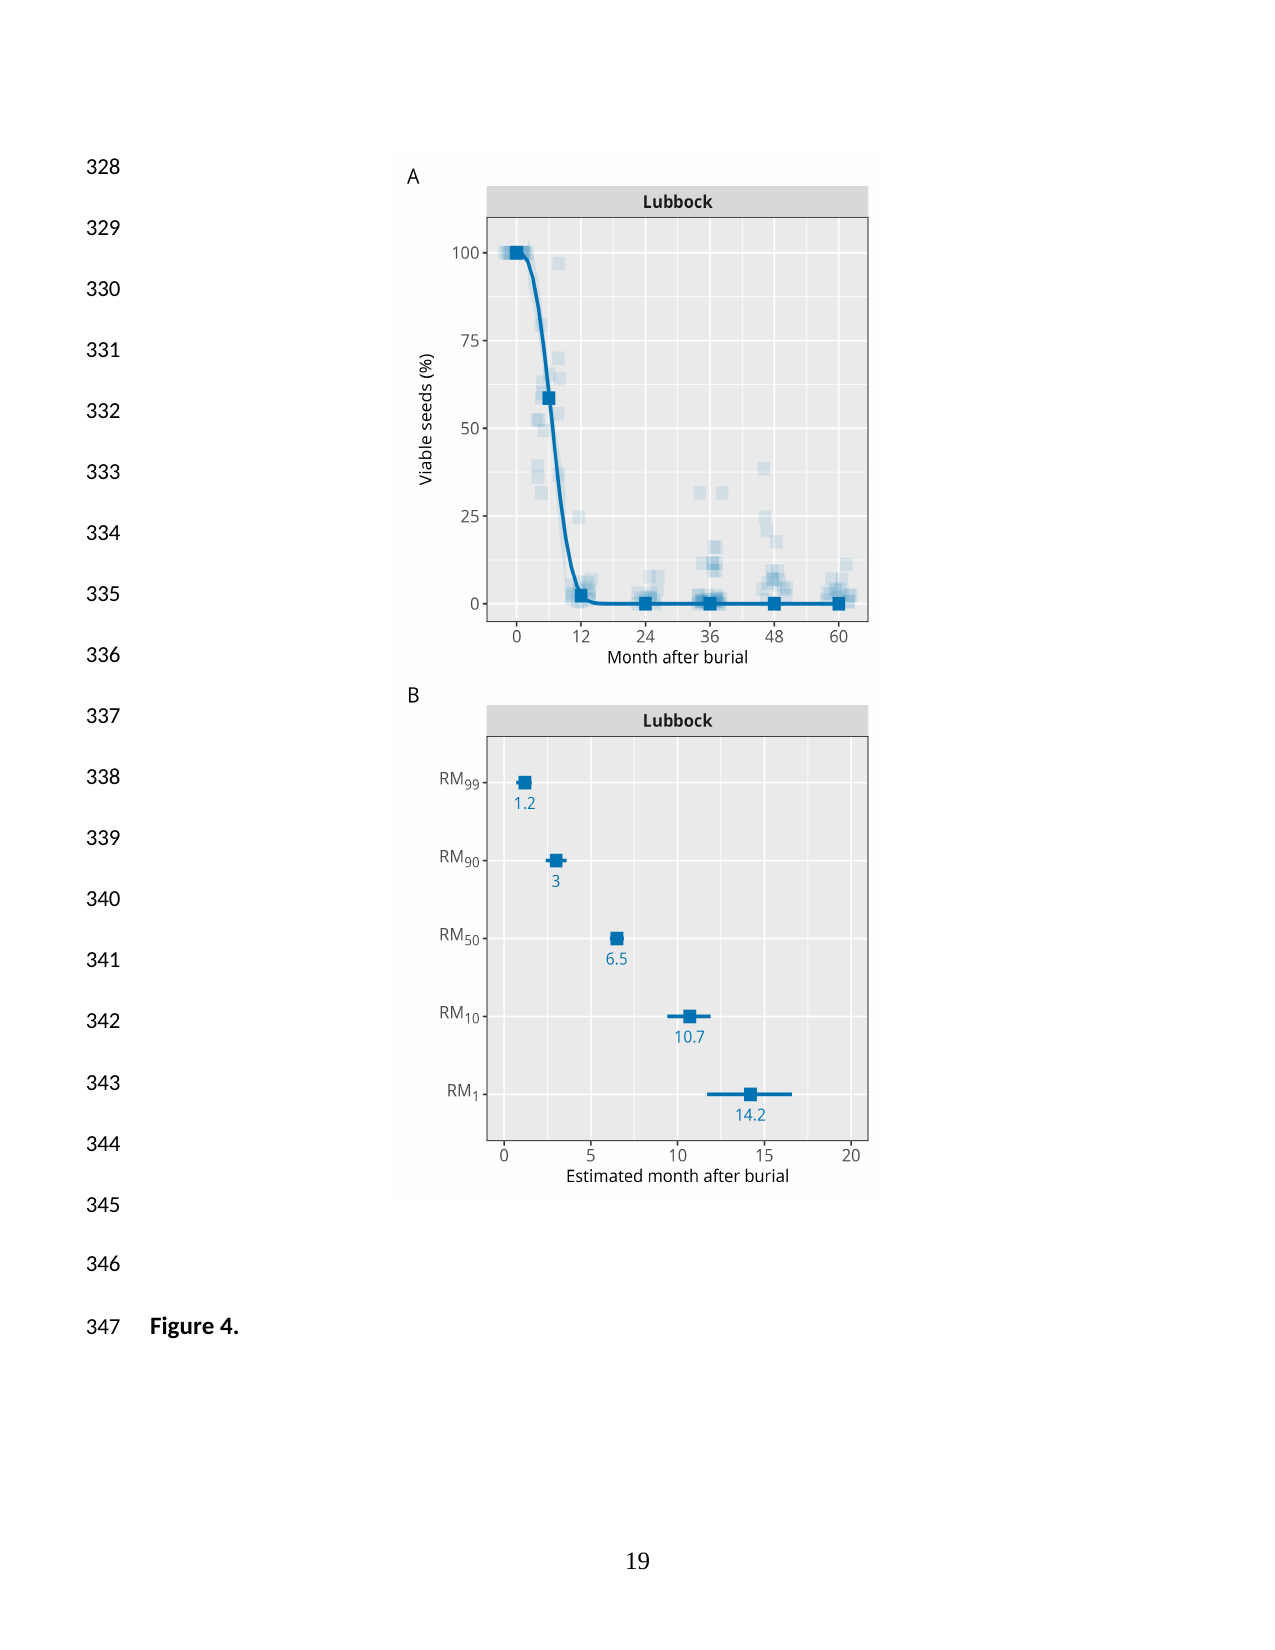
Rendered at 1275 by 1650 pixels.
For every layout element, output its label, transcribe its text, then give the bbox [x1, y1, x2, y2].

text Figure 4. [150, 1310, 1125, 1340]
picture [391, 150, 884, 1203]
